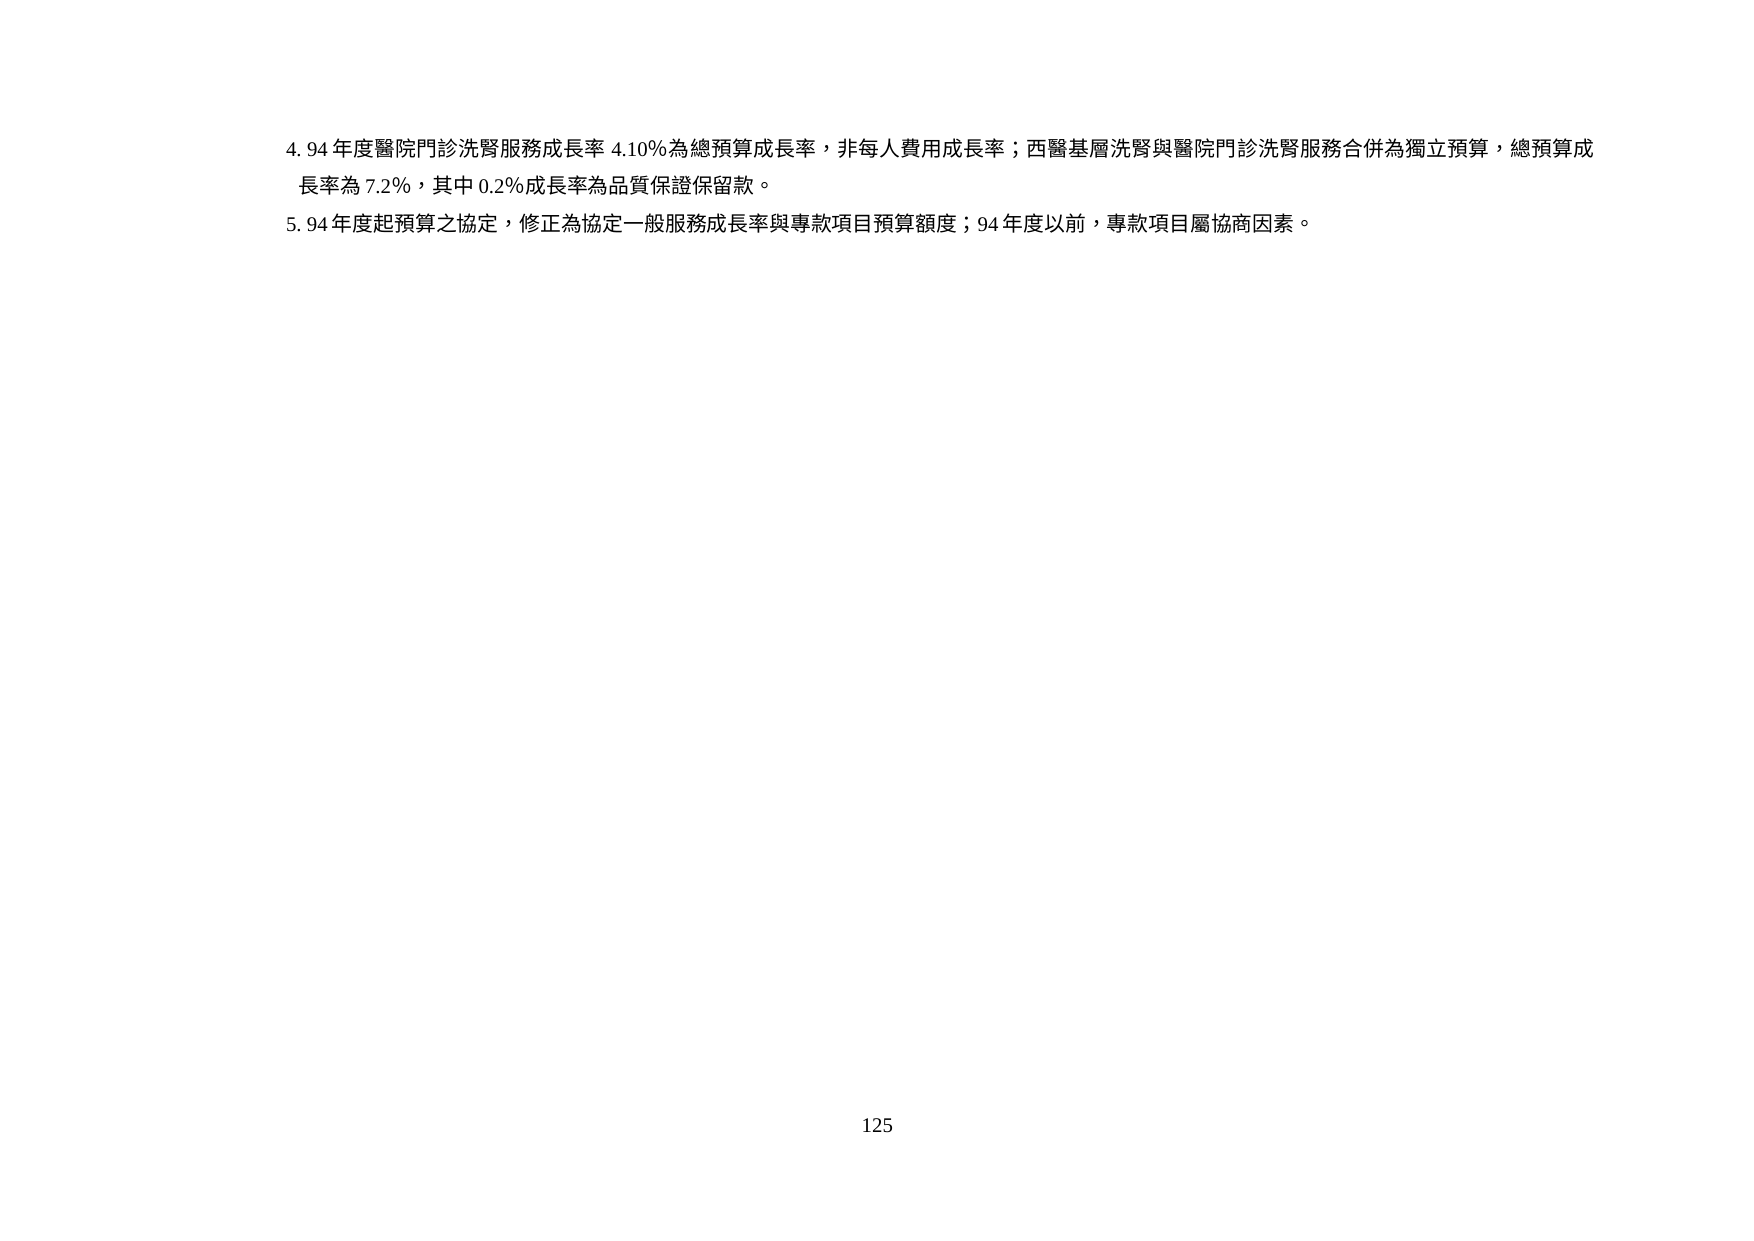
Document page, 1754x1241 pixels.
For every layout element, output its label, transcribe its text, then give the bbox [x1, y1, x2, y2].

text 5. 94年度起預算之協定，修正為協定一般服務成長率與專款項目預算額度；94年度以前，專款項目屬協商因素。 [286, 203, 1598, 241]
text 4. 94年度醫院門診洗腎服務成長率4.10％為總預算成長率，非每人費用成長率；西醫基層洗腎與醫院門診洗腎服務合併為獨立預算，總預算成長率為7.2％，其中0.2％成長率為品質保證保留款。 [286, 128, 1598, 203]
